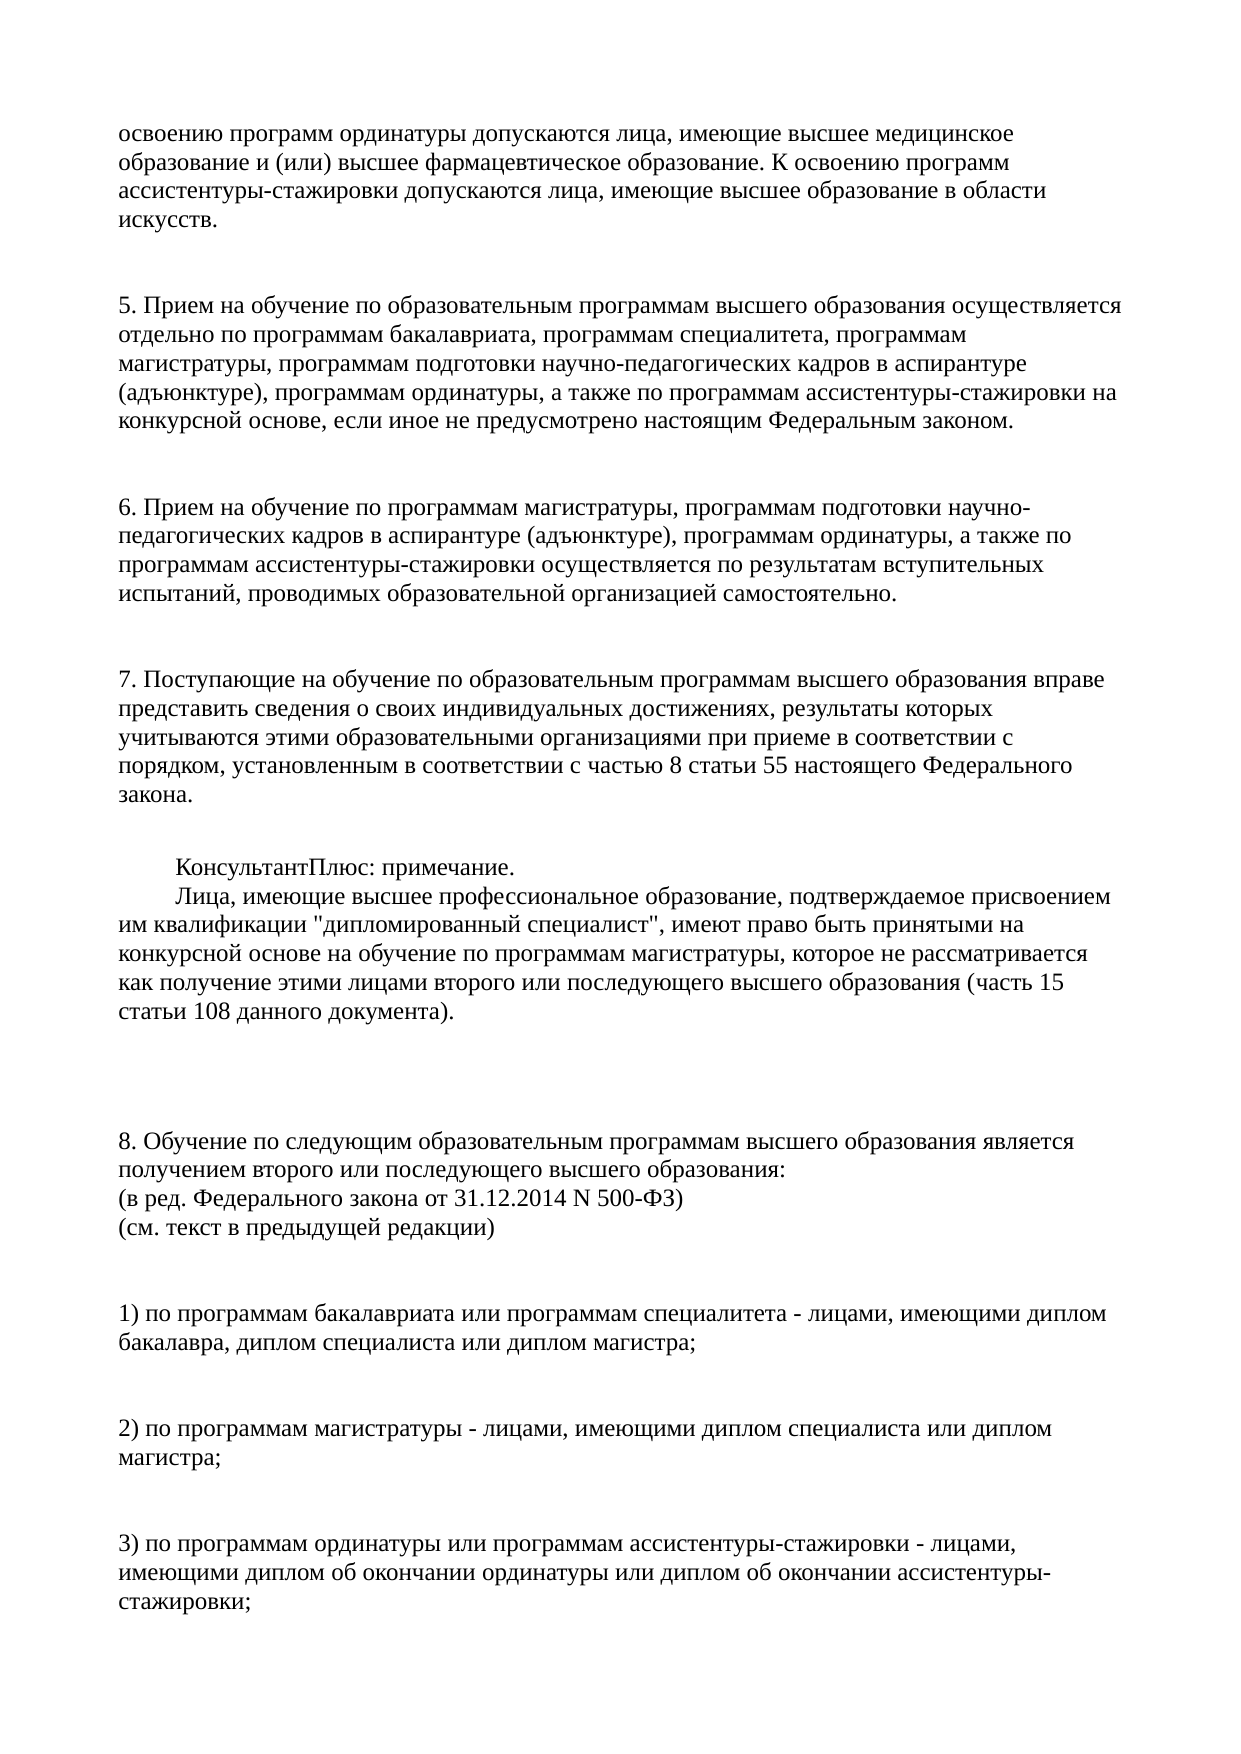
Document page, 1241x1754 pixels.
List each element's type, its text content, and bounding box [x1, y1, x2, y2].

text 7. Поступающие на обучение по образовательным программам высшего образования вправе представить сведения о своих индивидуальных достижениях, результаты которых учитываются этими образовательными организациями при приеме в соответствии с порядком, установленным в соответствии с частью 8 статьи 55 настоящего Федерального закона. [118, 664, 1122, 808]
text 2) по программам магистратуры - лицами, имеющими диплом специалиста или диплом магистра; [118, 1413, 1122, 1471]
text 1) по программам бакалавриата или программам специалитета - лицами, имеющими диплом бакалавра, диплом специалиста или диплом магистра; [118, 1298, 1122, 1356]
text (см. текст в предыдущей редакции) [118, 1212, 1122, 1241]
text КонсультантПлюс: примечание. [118, 852, 1122, 881]
text 5. Прием на обучение по образовательным программам высшего образования осуществляется отдельно по программам бакалавриата, программам специалитета, программам магистратуры, программам подготовки научно-педагогических кадров в аспирантуре (адъюнктуре), программам ординатуры, а также по программам ассистентуры-стажировки на конкурсной основе, если иное не предусмотрено настоящим Федеральным законом. [118, 291, 1122, 434]
text (в ред. Федерального закона от 31.12.2014 N 500-ФЗ) [118, 1183, 1122, 1212]
text Лица, имеющие высшее профессиональное образование, подтверждаемое присвоением им квалификации "дипломированный специалист", имеют право быть принятыми на конкурсной основе на обучение по программам магистратуры, которое не рассматривается как получение этими лицами второго или последующего высшего образования (часть 15 статьи 108 данного документа). [118, 881, 1122, 1024]
text 3) по программам ординатуры или программам ассистентуры-стажировки - лицами, имеющими диплом об окончании ординатуры или диплом об окончании ассистентуры-стажировки; [118, 1528, 1122, 1614]
text освоению программ ординатуры допускаются лица, имеющие высшее медицинское образование и (или) высшее фармацевтическое образование. К освоению программ ассистентуры-стажировки допускаются лица, имеющие высшее образование в области искусств. [118, 118, 1122, 233]
text 8. Обучение по следующим образовательным программам высшего образования является получением второго или последующего высшего образования: [118, 1126, 1122, 1183]
text 6. Прием на обучение по программам магистратуры, программам подготовки научно-педагогических кадров в аспирантуре (адъюнктуре), программам ординатуры, а также по программам ассистентуры-стажировки осуществляется по результатам вступительных испытаний, проводимых образовательной организацией самостоятельно. [118, 492, 1122, 607]
